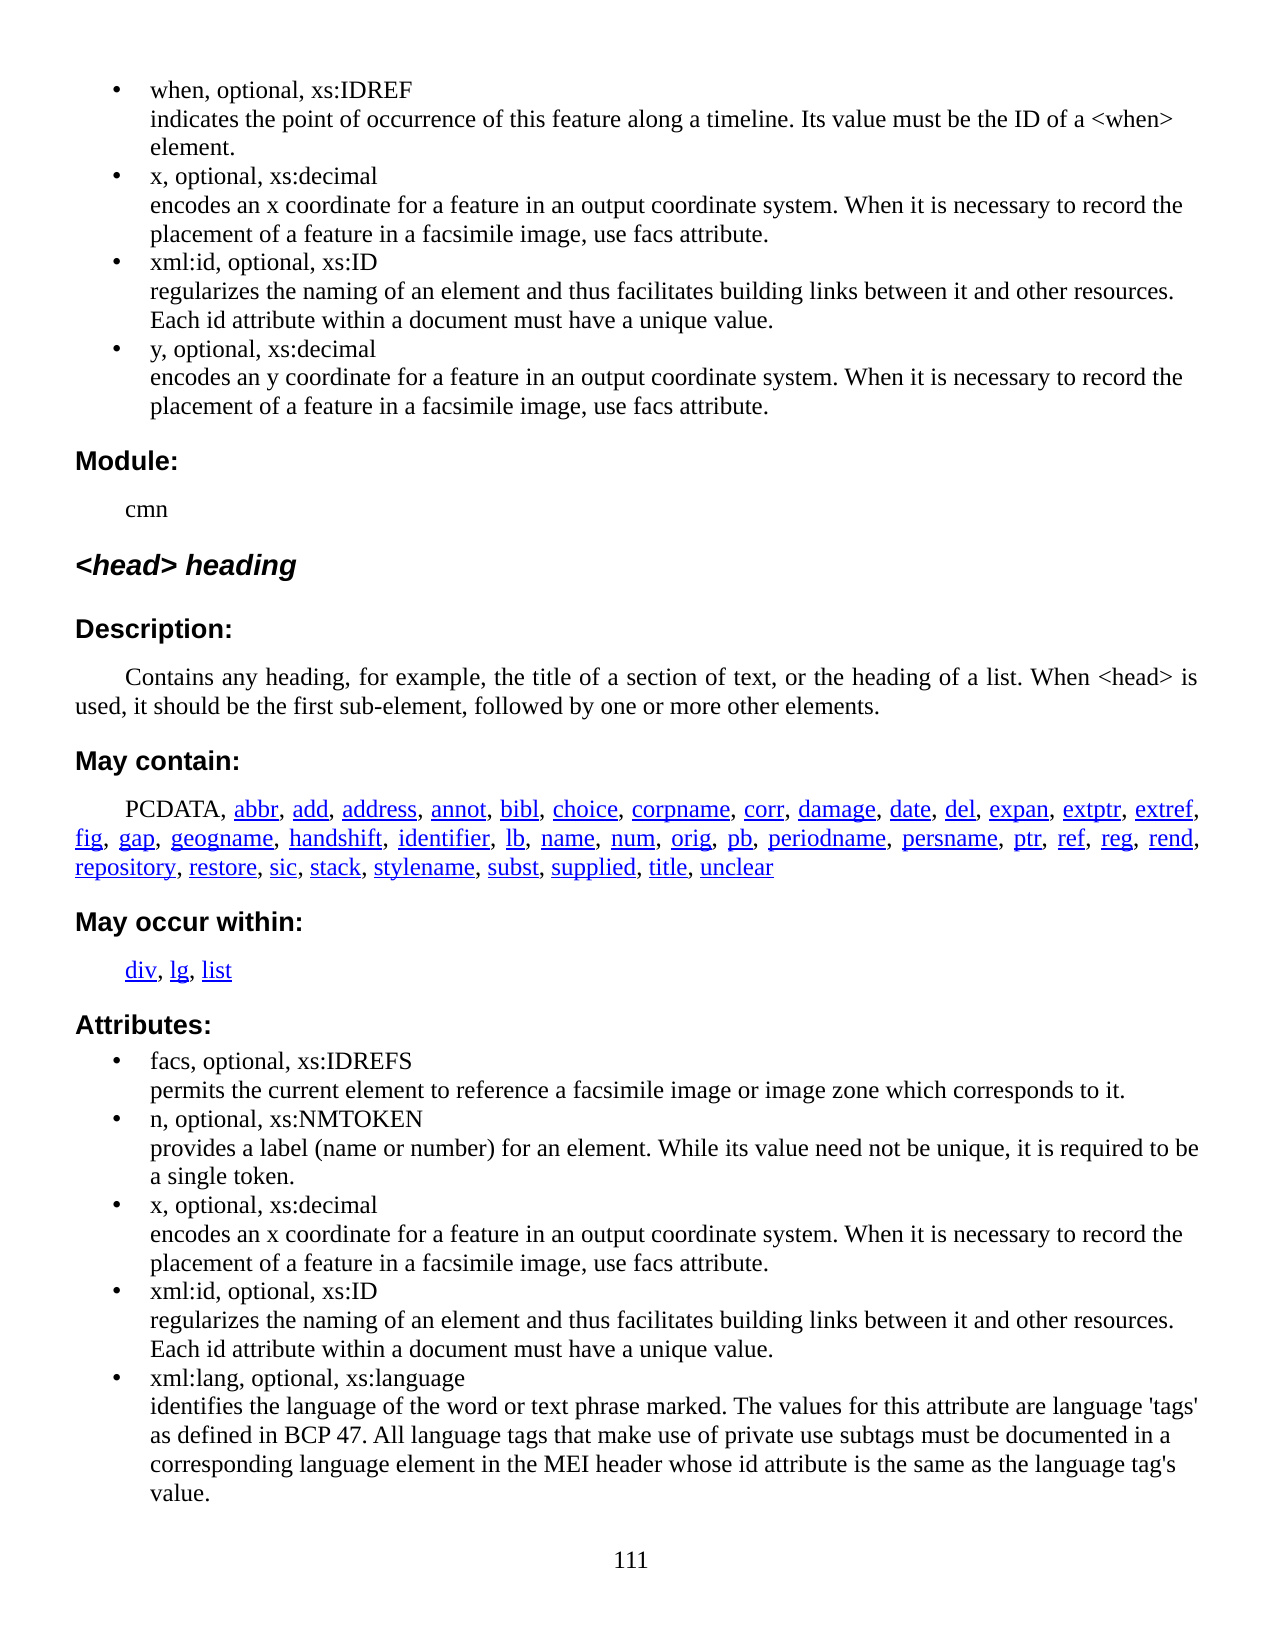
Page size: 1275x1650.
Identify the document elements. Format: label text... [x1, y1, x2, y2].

text div, lg, list [75, 955, 1200, 984]
list when, optional, xs:IDREF indicates the point of occurrence of this feature along a timeline. Its value must be the ID of a <when> element. [112, 75, 1200, 161]
list x, optional, xs:decimal encodes an x coordinate for a feature in an output coordinate system. When it is necessary to record the placement of a feature in a facsimile image, use facs attribute. [112, 161, 1200, 247]
list xml:id, optional, xs:ID regularizes the naming of an element and thus facilitates building links between it and other resources. Each id attribute within a document must have a unique value. [112, 1276, 1200, 1363]
list n, optional, xs:NMTOKEN provides a label (name or number) for an element. While its value need not be unique, it is required to be a single token. [112, 1104, 1200, 1190]
list xml:lang, optional, xs:language identifies the language of the word or text phrase marked. The values for this attribute are language 'tags' as defined in BCP 47. All language tags that make use of private use subtags must be documented in a corresponding language element in the MEI header whose id attribute is the same as the language tag's value. [112, 1363, 1200, 1506]
list y, optional, xs:decimal encodes an y coordinate for a feature in an output coordinate system. When it is necessary to record the placement of a feature in a facsimile image, use facs attribute. [112, 334, 1200, 420]
subtitle Module: [75, 445, 1200, 476]
subtitle Attributes: [75, 1009, 1200, 1040]
list facs, optional, xs:IDREFS permits the current element to reference a facsimile image or image zone which corresponds to it. [112, 1046, 1200, 1104]
subtitle Description: [75, 613, 1200, 644]
subtitle May occur within: [75, 906, 1200, 937]
text PCDATA, abbr, add, address, annot, bibl, choice, corpname, corr, damage, date, del, expan, extptr, extref, fig, gap, geogname, handshift, identifier, lb, name, num, orig, pb, periodname, persname, ptr, ref, reg, rend, repository, restore, sic, stack, stylename, subst, supplied, title, unclear [75, 794, 1200, 881]
text cmn [75, 494, 1200, 523]
subtitle <head> heading [75, 548, 1200, 582]
list xml:id, optional, xs:ID regularizes the naming of an element and thus facilitates building links between it and other resources. Each id attribute within a document must have a unique value. [112, 247, 1200, 334]
list x, optional, xs:decimal encodes an x coordinate for a feature in an output coordinate system. When it is necessary to record the placement of a feature in a facsimile image, use facs attribute. [112, 1190, 1200, 1276]
text Contains any heading, for example, the title of a section of text, or the heading of a list. When <head> is used, it should be the first sub-element, followed by one or more other elements. [75, 662, 1200, 720]
subtitle May contain: [75, 745, 1200, 776]
